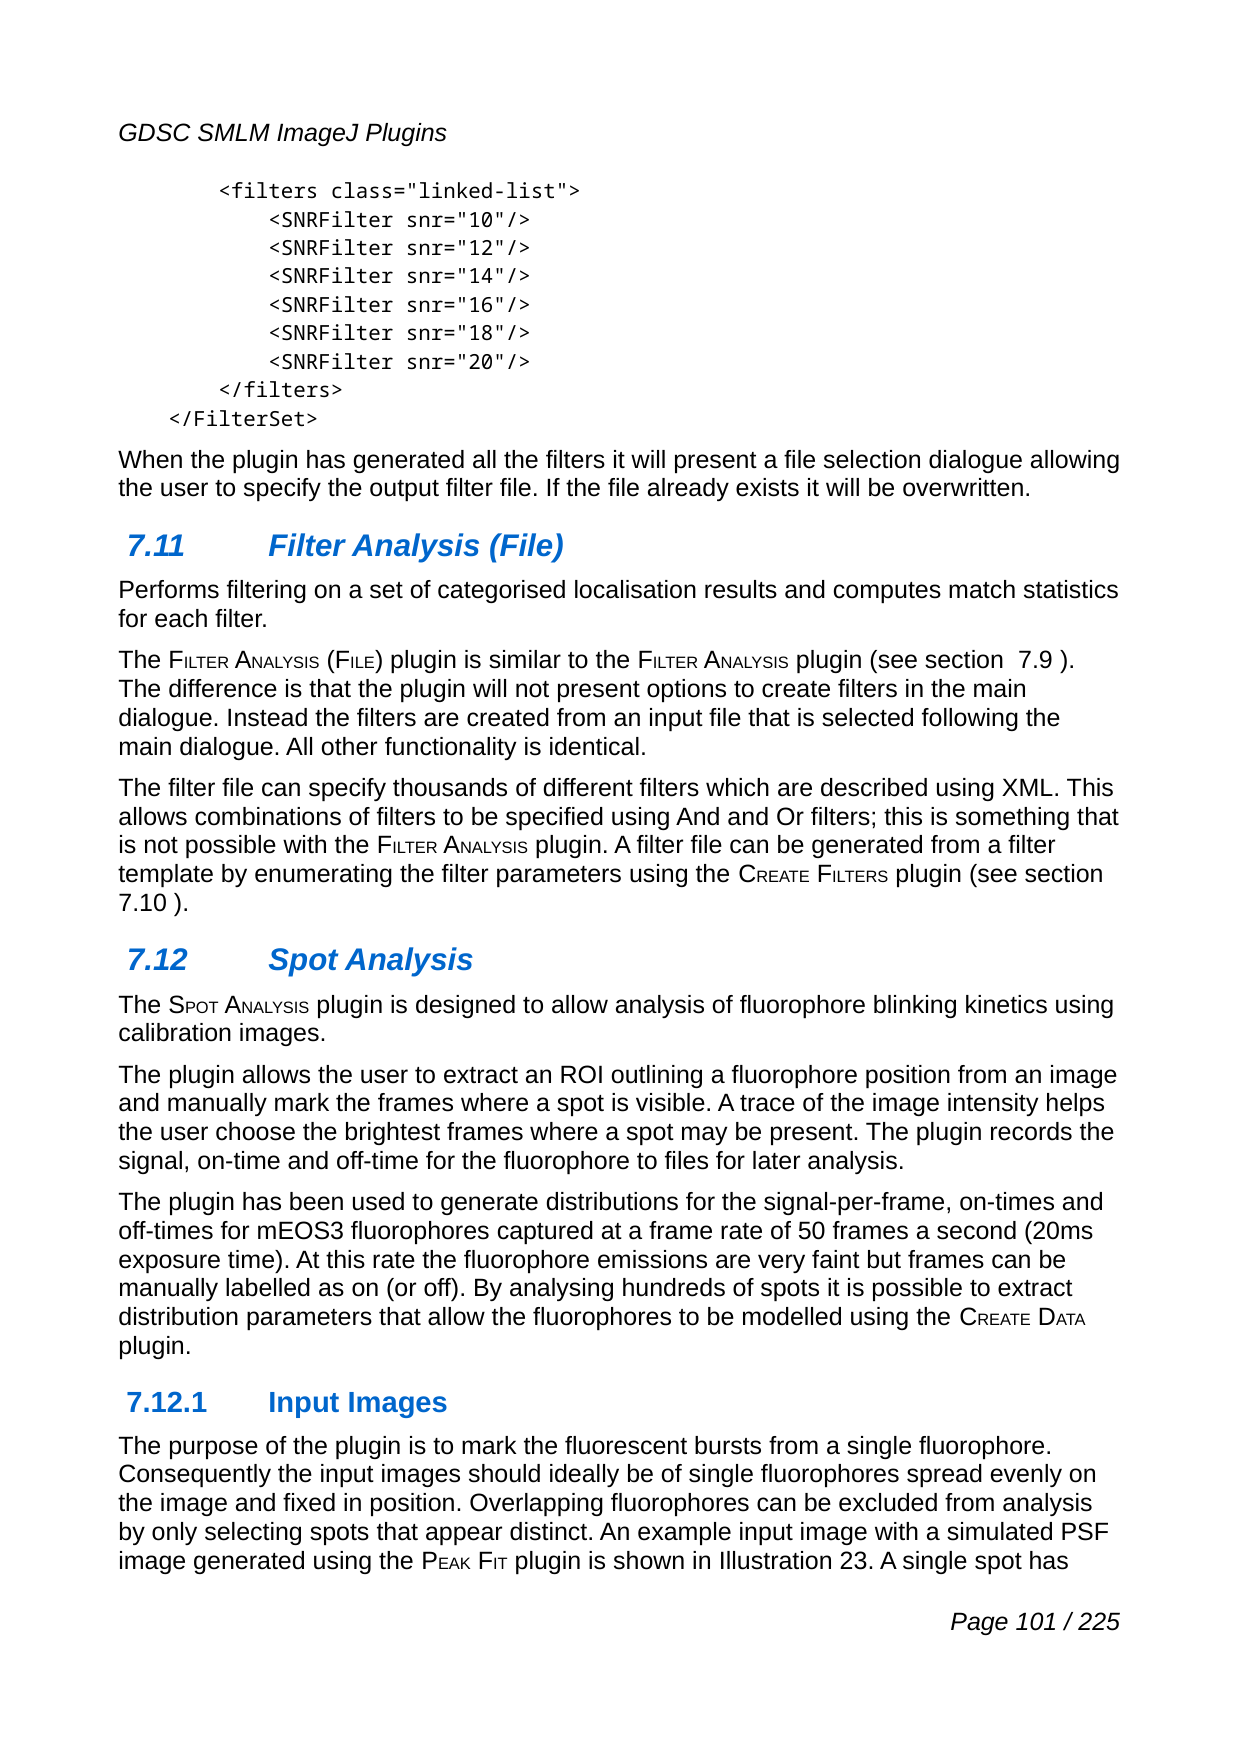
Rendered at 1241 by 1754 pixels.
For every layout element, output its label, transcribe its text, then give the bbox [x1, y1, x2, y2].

text </FilterSet> [118, 404, 1122, 432]
text <SNRFilter snr="12"/> [118, 233, 1122, 262]
text The Spot Analysis plugin is designed to allow analysis of fluorophore blinking kinetics using calibration images. [118, 990, 1122, 1047]
text <SNRFilter snr="16"/> [118, 290, 1122, 318]
text The filter file can specify thousands of different filters which are described using XML. This allows combinations of filters to be specified using And and Or filters; this is something that is not possible with the Filter Analysis plugin. A filter file can be generated from a filter template by enumerating the filter parameters using the Create Filters plugin (see section 7.10). [118, 773, 1122, 917]
subtitle Filter Analysis (File) [118, 527, 1122, 563]
text When the plugin has generated all the filters it will present a file selection dialogue allowing the user to specify the output filter file. If the file already exists it will be overwritten. [118, 445, 1122, 502]
text <SNRFilter snr="14"/> [118, 262, 1122, 290]
text </filters> [118, 375, 1122, 404]
text The Filter Analysis (File) plugin is similar to the Filter Analysis plugin (see section 7.9). The difference is that the plugin will not present options to create filters in the main dialogue. Instead the filters are created from an input file that is selected following the main dialogue. All other functionality is identical. [118, 645, 1122, 760]
text Performs filtering on a set of categorised localisation results and computes match statistics for each filter. [118, 575, 1122, 633]
text <filters class="linked-list"> [118, 176, 1122, 205]
subtitle Input Images [118, 1385, 1122, 1418]
text <SNRFilter snr="18"/> [118, 318, 1122, 347]
text The plugin allows the user to extract an ROI outlining a fluorophore position from an image and manually mark the frames where a spot is visible. A trace of the image intensity helps the user choose the brightest frames where a spot may be present. The plugin records the signal, on-time and off-time for the fluorophore to files for later analysis. [118, 1060, 1122, 1175]
subtitle Spot Analysis [118, 941, 1122, 977]
text The purpose of the plugin is to mark the fluorescent bursts from a single fluorophore. Consequently the input images should ideally be of single fluorophores spread evenly on the image and fixed in position. Overlapping fluorophores can be excluded from analysis by only selecting spots that appear distinct. An example input image with a simulated PSF image generated using the Peak Fit plugin is shown in Illustration 23. A single spot has [118, 1431, 1122, 1574]
text <SNRFilter snr="20"/> [118, 347, 1122, 375]
text The plugin has been used to generate distributions for the signal-per-frame, on-times and off-times for mEOS3 fluorophores captured at a frame rate of 50 frames a second (20ms exposure time). At this rate the fluorophore emissions are very faint but frames can be manually labelled as on (or off). By analysing hundreds of spots it is possible to extract distribution parameters that allow the fluorophores to be modelled using the Create Data plugin. [118, 1187, 1122, 1360]
text <SNRFilter snr="10"/> [118, 205, 1122, 233]
